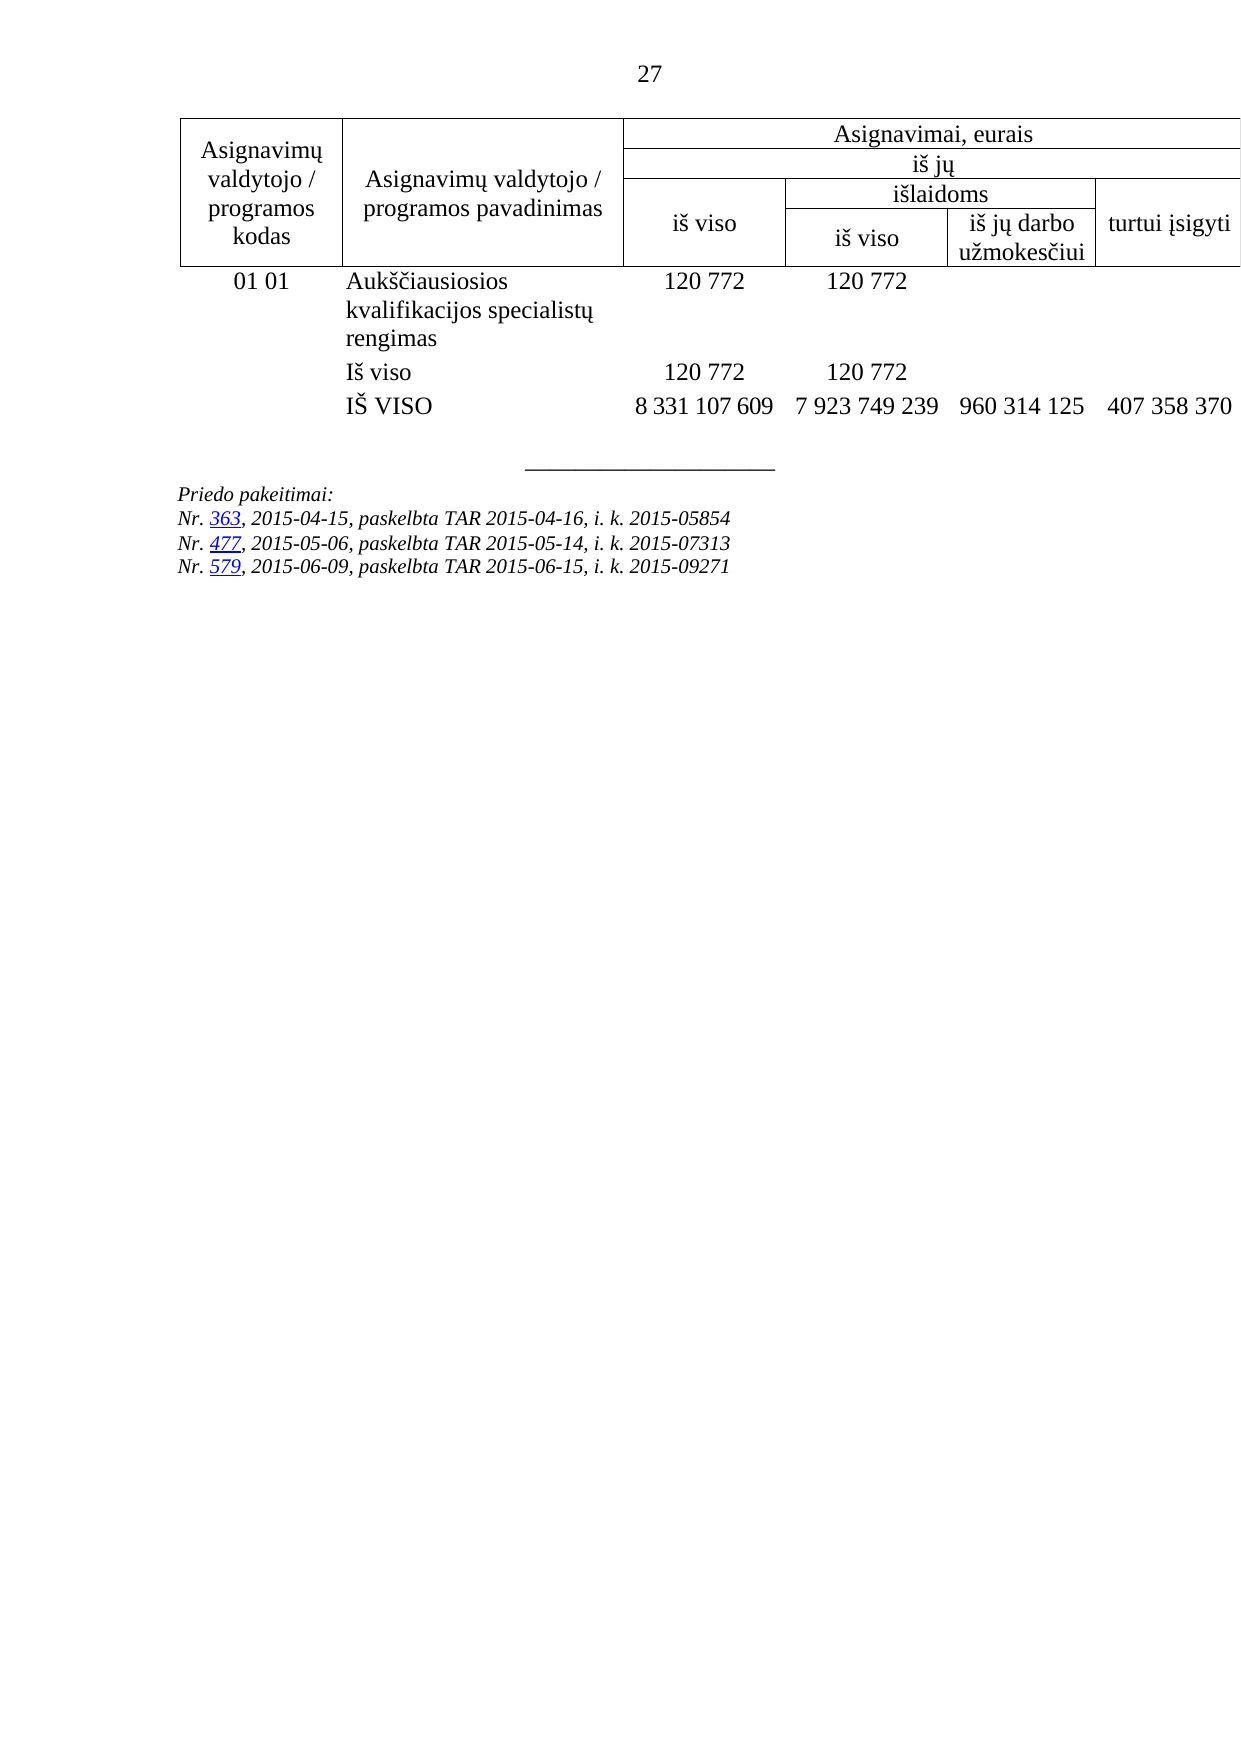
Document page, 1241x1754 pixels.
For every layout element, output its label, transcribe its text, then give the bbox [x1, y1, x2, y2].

text Nr. 579, 2015-06-09, paskelbta TAR 2015-06-15, i. k. 2015-09271 [177, 554, 1122, 578]
table_cell išlaidoms [786, 179, 1095, 207]
table_cell 407 358 370 [1096, 391, 1240, 425]
table_cell [948, 357, 1096, 391]
table_cell [180, 391, 343, 425]
table_cell turtui įsigyti [1096, 179, 1240, 266]
table_cell 120 772 [786, 267, 948, 357]
table_cell 01 01 [180, 267, 343, 357]
table_cell 7 923 749 239 [786, 391, 948, 425]
text Nr. 477, 2015-05-06, paskelbta TAR 2015-05-14, i. k. 2015-07313 [177, 530, 1122, 554]
table_header Asignavimų valdytojo / programos kodas [181, 119, 342, 266]
table_cell IŠ VISO [343, 391, 623, 425]
table_cell iš viso [786, 209, 947, 266]
table_cell 120 772 [623, 357, 786, 391]
table_cell Aukščiausiosios kvalifikacijos specialistų rengimas [343, 267, 623, 357]
table_cell 8 331 107 609 [623, 391, 786, 425]
table_cell [1096, 267, 1240, 357]
text Nr. 363, 2015-04-15, paskelbta TAR 2015-04-16, i. k. 2015-05854 [177, 506, 1122, 530]
table_cell 120 772 [623, 267, 786, 357]
table_cell Iš viso [343, 357, 623, 391]
table_cell [1096, 357, 1240, 391]
text –––––––––––––––––––– [177, 453, 1122, 482]
table_cell iš jų darbo užmokesčiui [948, 209, 1095, 266]
table_cell 120 772 [786, 357, 948, 391]
table_cell 960 314 125 [948, 391, 1096, 425]
text Priedo pakeitimai: [177, 482, 1122, 506]
table_cell [948, 267, 1096, 357]
table_header Asignavimų valdytojo / programos pavadinimas [343, 119, 623, 266]
table_cell [180, 357, 343, 391]
table_header Asignavimai, eurais [624, 119, 1240, 148]
table_cell iš viso [624, 179, 785, 266]
table_cell iš jų [624, 149, 1240, 178]
